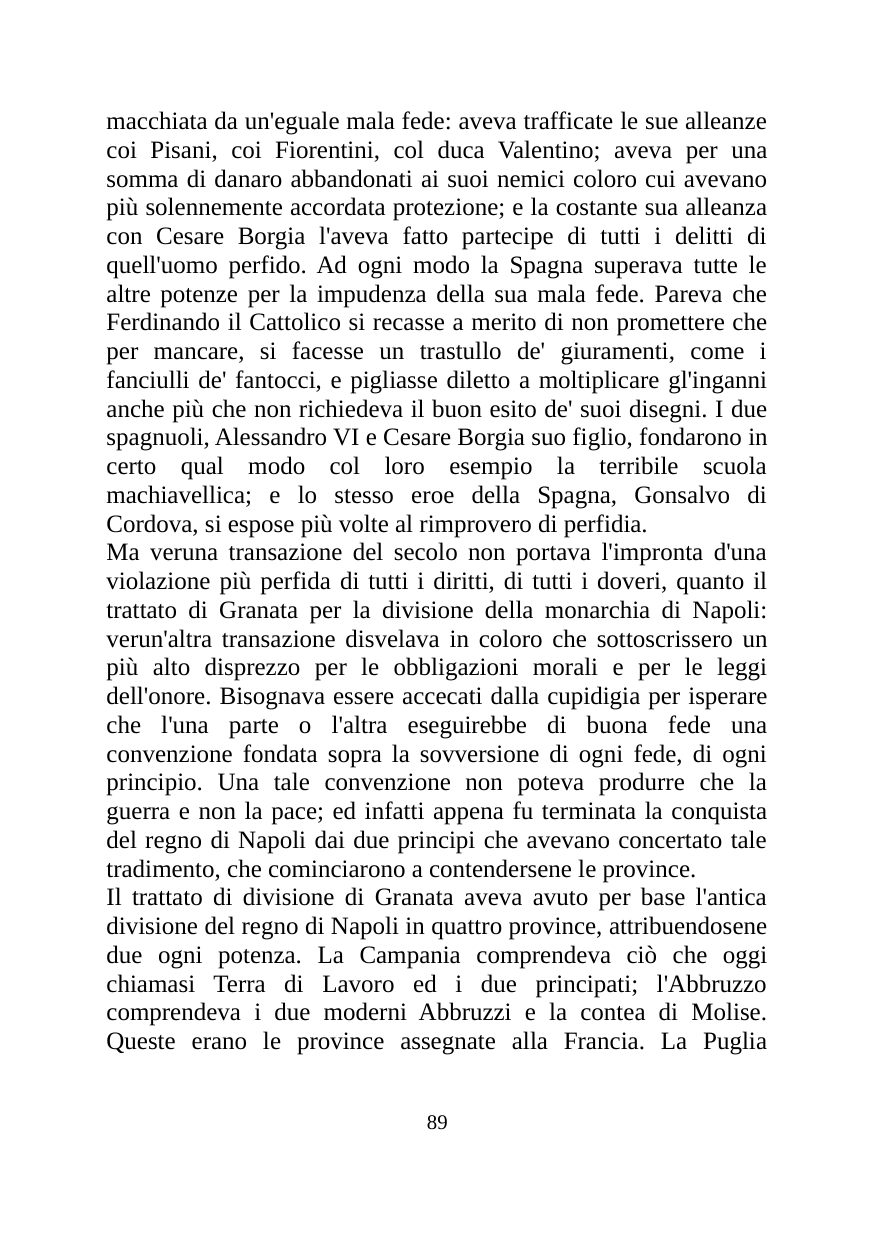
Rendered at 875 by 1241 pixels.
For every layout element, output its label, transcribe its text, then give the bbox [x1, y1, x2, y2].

text Il trattato di divisione di Granata aveva avuto per base l'antica divisione del regno di Napoli in quattro province, attribuendosene due ogni potenza. La Campania comprendeva ciò che oggi chiamasi Terra di Lavoro ed i due principati; l'Abbruzzo comprendeva i due moderni Abbruzzi e la contea di Molise. Queste erano le province assegnate alla Francia. La Puglia [106, 882, 768, 1055]
text Ma veruna transazione del secolo non portava l'impronta d'una violazione più perfida di tutti i diritti, di tutti i doveri, quanto il trattato di Granata per la divisione della monarchia di Napoli: verun'altra transazione disvelava in coloro che sottoscrissero un più alto disprezzo per le obbligazioni morali e per le leggi dell'onore. Bisognava essere accecati dalla cupidigia per isperare che l'una parte o l'altra eseguirebbe di buona fede una convenzione fondata sopra la sovversione di ogni fede, di ogni principio. Una tale convenzione non poteva produrre che la guerra e non la pace; ed infatti appena fu terminata la conquista del regno di Napoli dai due principi che avevano concertato tale tradimento, che cominciarono a contendersene le province. [106, 537, 768, 882]
text macchiata da un'eguale mala fede: aveva trafficate le sue alleanze coi Pisani, coi Fiorentini, col duca Valentino; aveva per una somma di danaro abbandonati ai suoi nemici coloro cui avevano più solennemente accordata protezione; e la costante sua alleanza con Cesare Borgia l'aveva fatto partecipe di tutti i delitti di quell'uomo perfido. Ad ogni modo la Spagna superava tutte le altre potenze per la impudenza della sua mala fede. Pareva che Ferdinando il Cattolico si recasse a merito di non promettere che per mancare, si facesse un trastullo de' giuramenti, come i fanciulli de' fantocci, e pigliasse diletto a moltiplicare gl'inganni anche più che non richiedeva il buon esito de' suoi disegni. I due spagnuoli, Alessandro VI e Cesare Borgia suo figlio, fondarono in certo qual modo col loro esempio la terribile scuola machiavellica; e lo stesso eroe della Spagna, Gonsalvo di Cordova, si espose più volte al rimprovero di perfidia. [106, 106, 768, 537]
